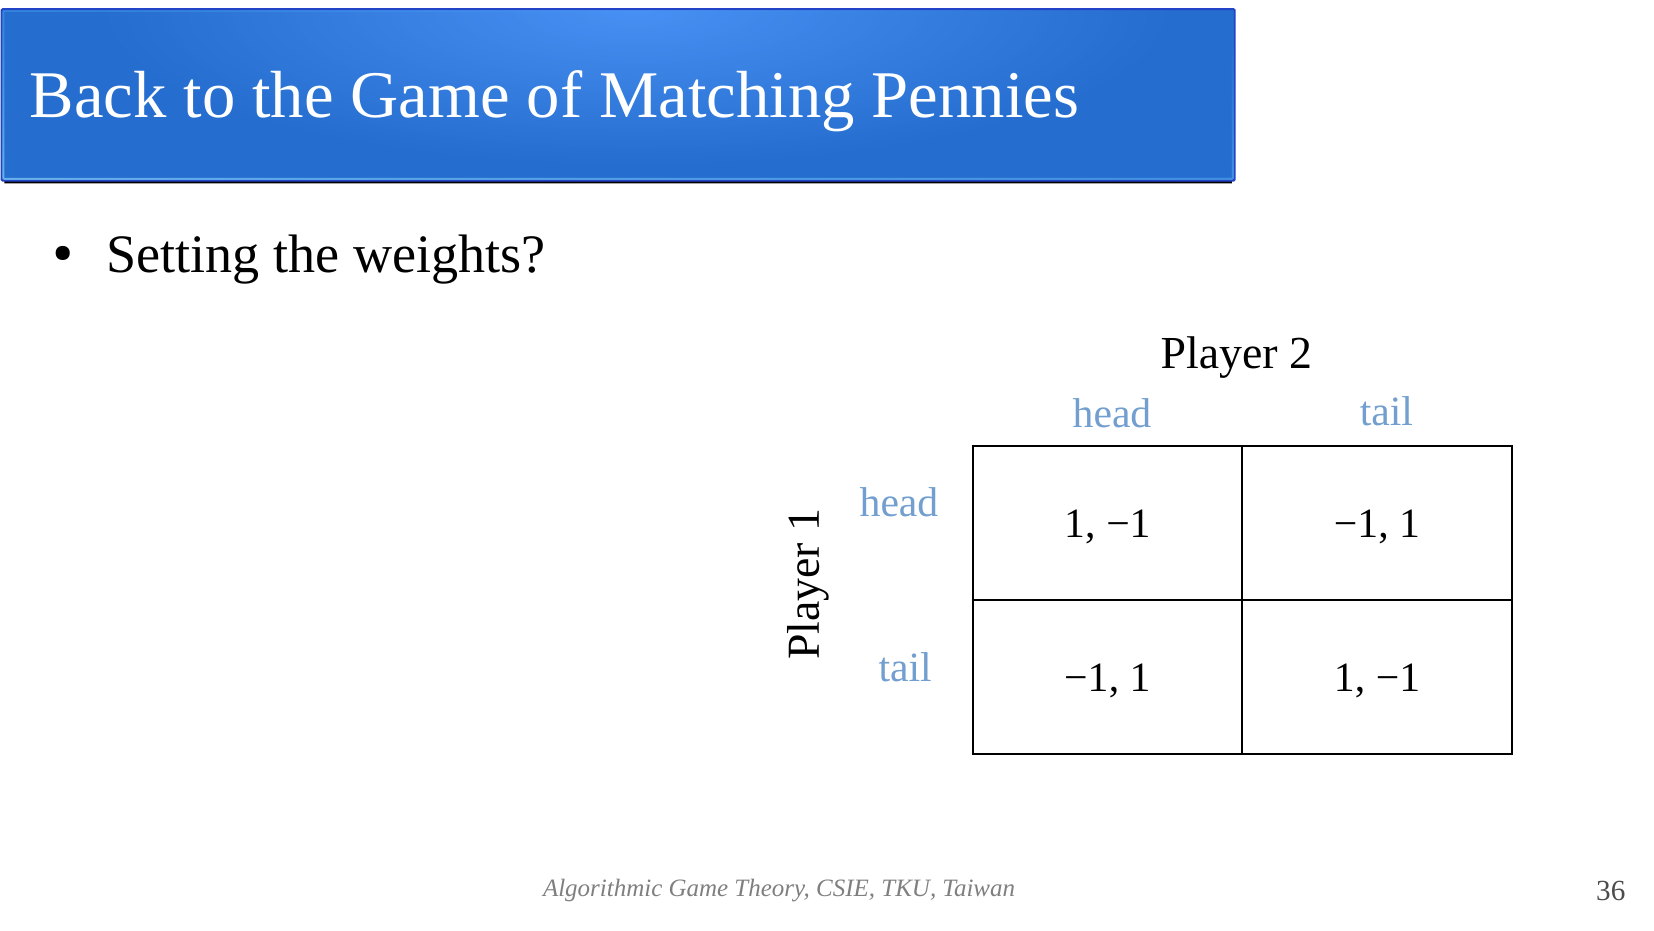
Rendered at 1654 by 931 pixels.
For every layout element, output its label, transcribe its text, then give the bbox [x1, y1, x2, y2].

text_box Player 1 [770, 480, 857, 688]
title Back to the Game of Matching Pennies [29, 17, 1138, 172]
table_cell −1, 1 [974, 601, 1241, 753]
text_box head [1023, 382, 1201, 449]
text_box head [823, 471, 975, 538]
text_box tail [844, 637, 966, 702]
table_header 1, −1 [974, 447, 1241, 599]
list Setting the weights? [35, 224, 780, 764]
table_header −1, 1 [1243, 447, 1511, 599]
text_box Player 2 [1123, 320, 1350, 387]
text_box tail [1282, 380, 1491, 446]
table_cell 1, −1 [1243, 601, 1511, 753]
